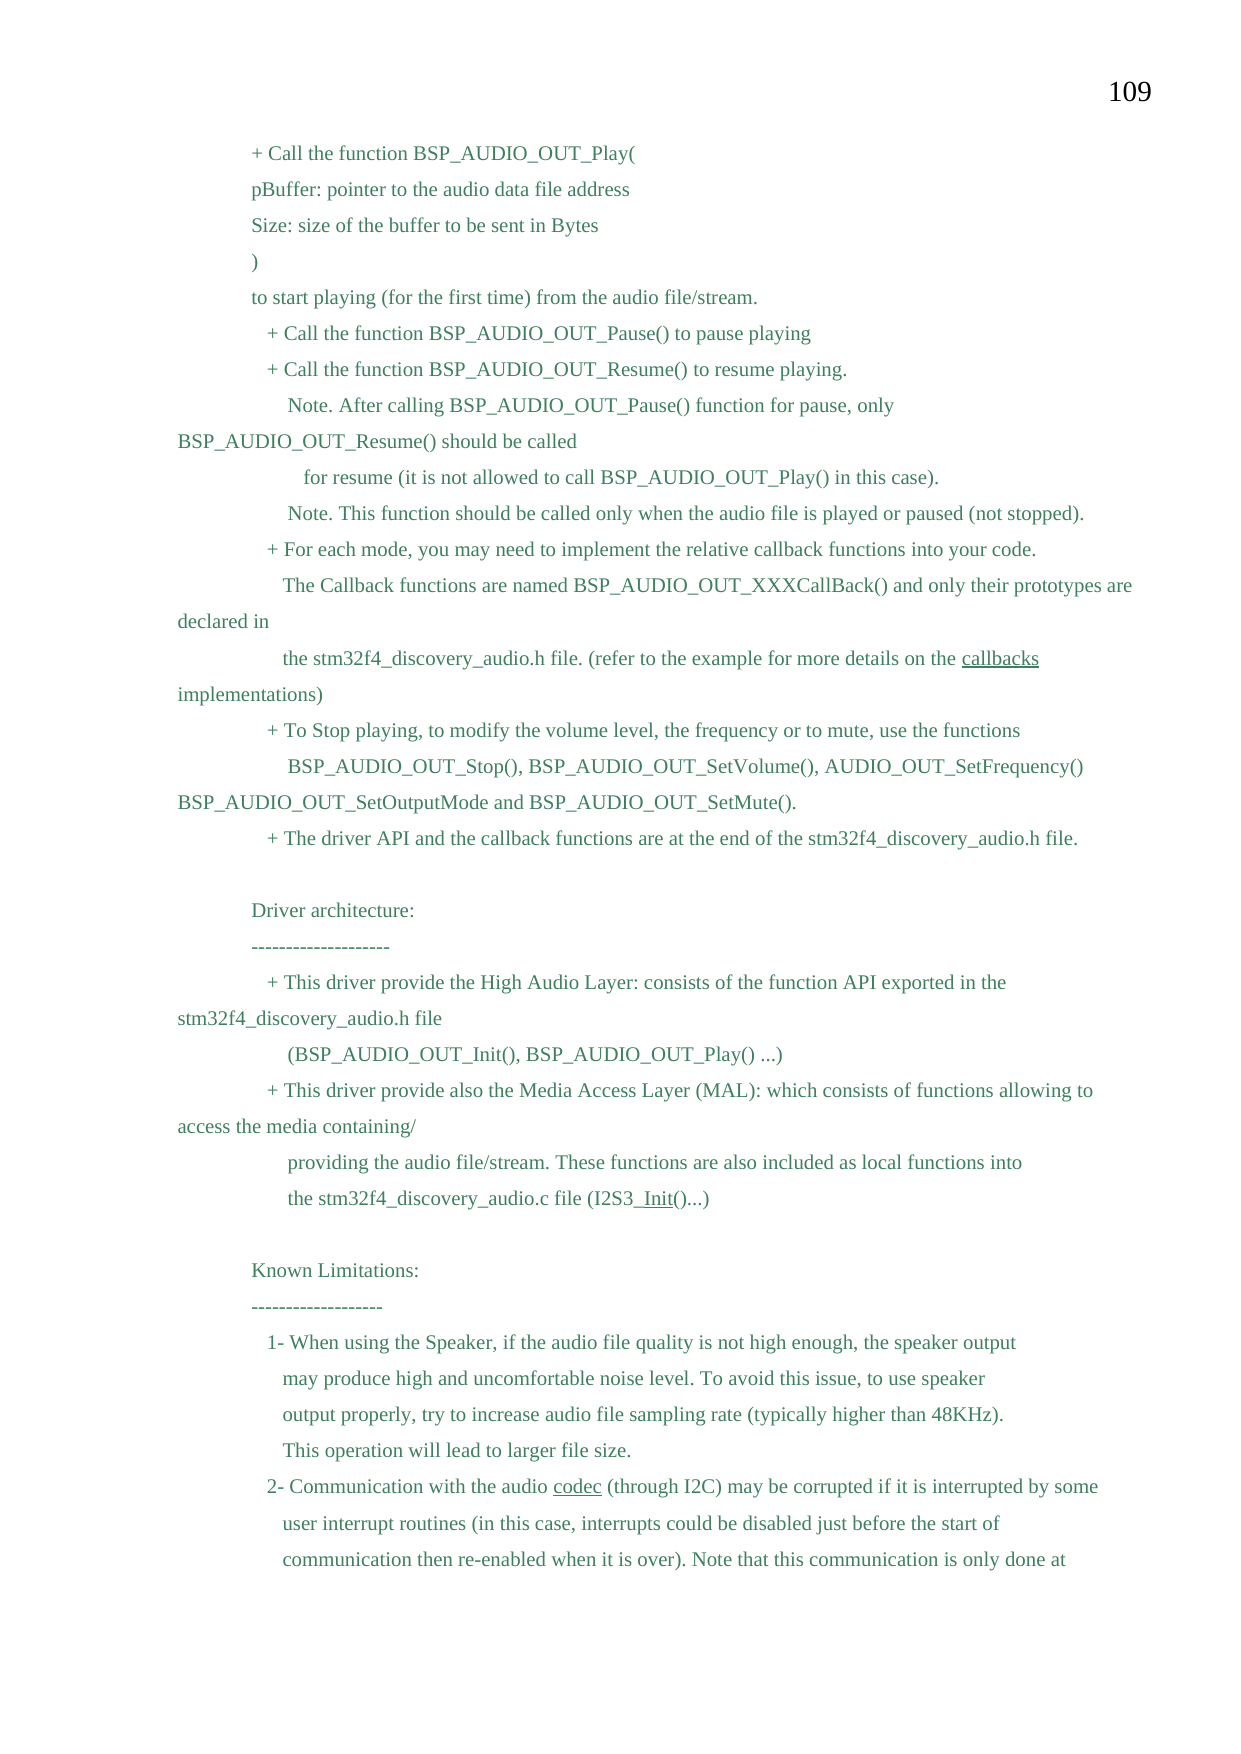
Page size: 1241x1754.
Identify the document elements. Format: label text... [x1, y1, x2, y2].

text + The driver API and the callback functions are at the end of the stm32f4_discovery_audio.h file. [177, 826, 1152, 850]
text pBuffer: pointer to the audio data file address [177, 177, 1152, 201]
text Note. After calling BSP_AUDIO_OUT_Pause() function for pause, only BSP_AUDIO_OUT_Resume() should be called [177, 393, 1152, 453]
text + To Stop playing, to modify the volume level, the frequency or to mute, use the functions [177, 718, 1152, 742]
text 2- Communication with the audio codec (through I2C) may be corrupted if it is interrupted by some [177, 1474, 1152, 1498]
text + For each mode, you may need to implement the relative callback functions into your code. [177, 537, 1152, 561]
text This operation will lead to larger file size. [177, 1438, 1152, 1462]
text user interrupt routines (in this case, interrupts could be disabled just before the start of [177, 1511, 1152, 1534]
text may produce high and uncomfortable noise level. To avoid this issue, to use speaker [177, 1366, 1152, 1390]
text The Callback functions are named BSP_AUDIO_OUT_XXXCallBack() and only their prototypes are declared in [177, 573, 1152, 633]
text -------------------- [177, 934, 1152, 958]
text + Call the function BSP_AUDIO_OUT_Resume() to resume playing. [177, 357, 1152, 381]
text communication then re-enabled when it is over). Note that this communication is only done at [177, 1547, 1152, 1571]
text Size: size of the buffer to be sent in Bytes [177, 213, 1152, 237]
text Known Limitations: [177, 1258, 1152, 1282]
text + This driver provide the High Audio Layer: consists of the function API exported in the stm32f4_discovery_audio.h file [177, 970, 1152, 1030]
text Note. This function should be called only when the audio file is played or paused (not stopped). [177, 501, 1152, 525]
text Driver architecture: [177, 898, 1152, 922]
text to start playing (for the first time) from the audio file/stream. [177, 285, 1152, 309]
text output properly, try to increase audio file sampling rate (typically higher than 48KHz). [177, 1402, 1152, 1426]
text ) [177, 249, 1152, 273]
text (BSP_AUDIO_OUT_Init(), BSP_AUDIO_OUT_Play() ...) [177, 1042, 1152, 1066]
text + Call the function BSP_AUDIO_OUT_Play( [177, 141, 1152, 165]
text for resume (it is not allowed to call BSP_AUDIO_OUT_Play() in this case). [177, 465, 1152, 489]
text 1- When using the Speaker, if the audio file quality is not high enough, the speaker output [177, 1330, 1152, 1354]
text BSP_AUDIO_OUT_Stop(), BSP_AUDIO_OUT_SetVolume(), AUDIO_OUT_SetFrequency() BSP_AUDIO_OUT_SetOutputMode and BSP_AUDIO_OUT_SetMute(). [177, 754, 1152, 814]
text + This driver provide also the Media Access Layer (MAL): which consists of functions allowing to access the media containing/ [177, 1078, 1152, 1138]
text the stm32f4_discovery_audio.c file (I2S3_Init()...) [177, 1186, 1152, 1210]
text providing the audio file/stream. These functions are also included as local functions into [177, 1150, 1152, 1174]
text ------------------- [177, 1294, 1152, 1318]
text the stm32f4_discovery_audio.h file. (refer to the example for more details on the callbacks implementations) [177, 646, 1152, 706]
text + Call the function BSP_AUDIO_OUT_Pause() to pause playing [177, 321, 1152, 345]
